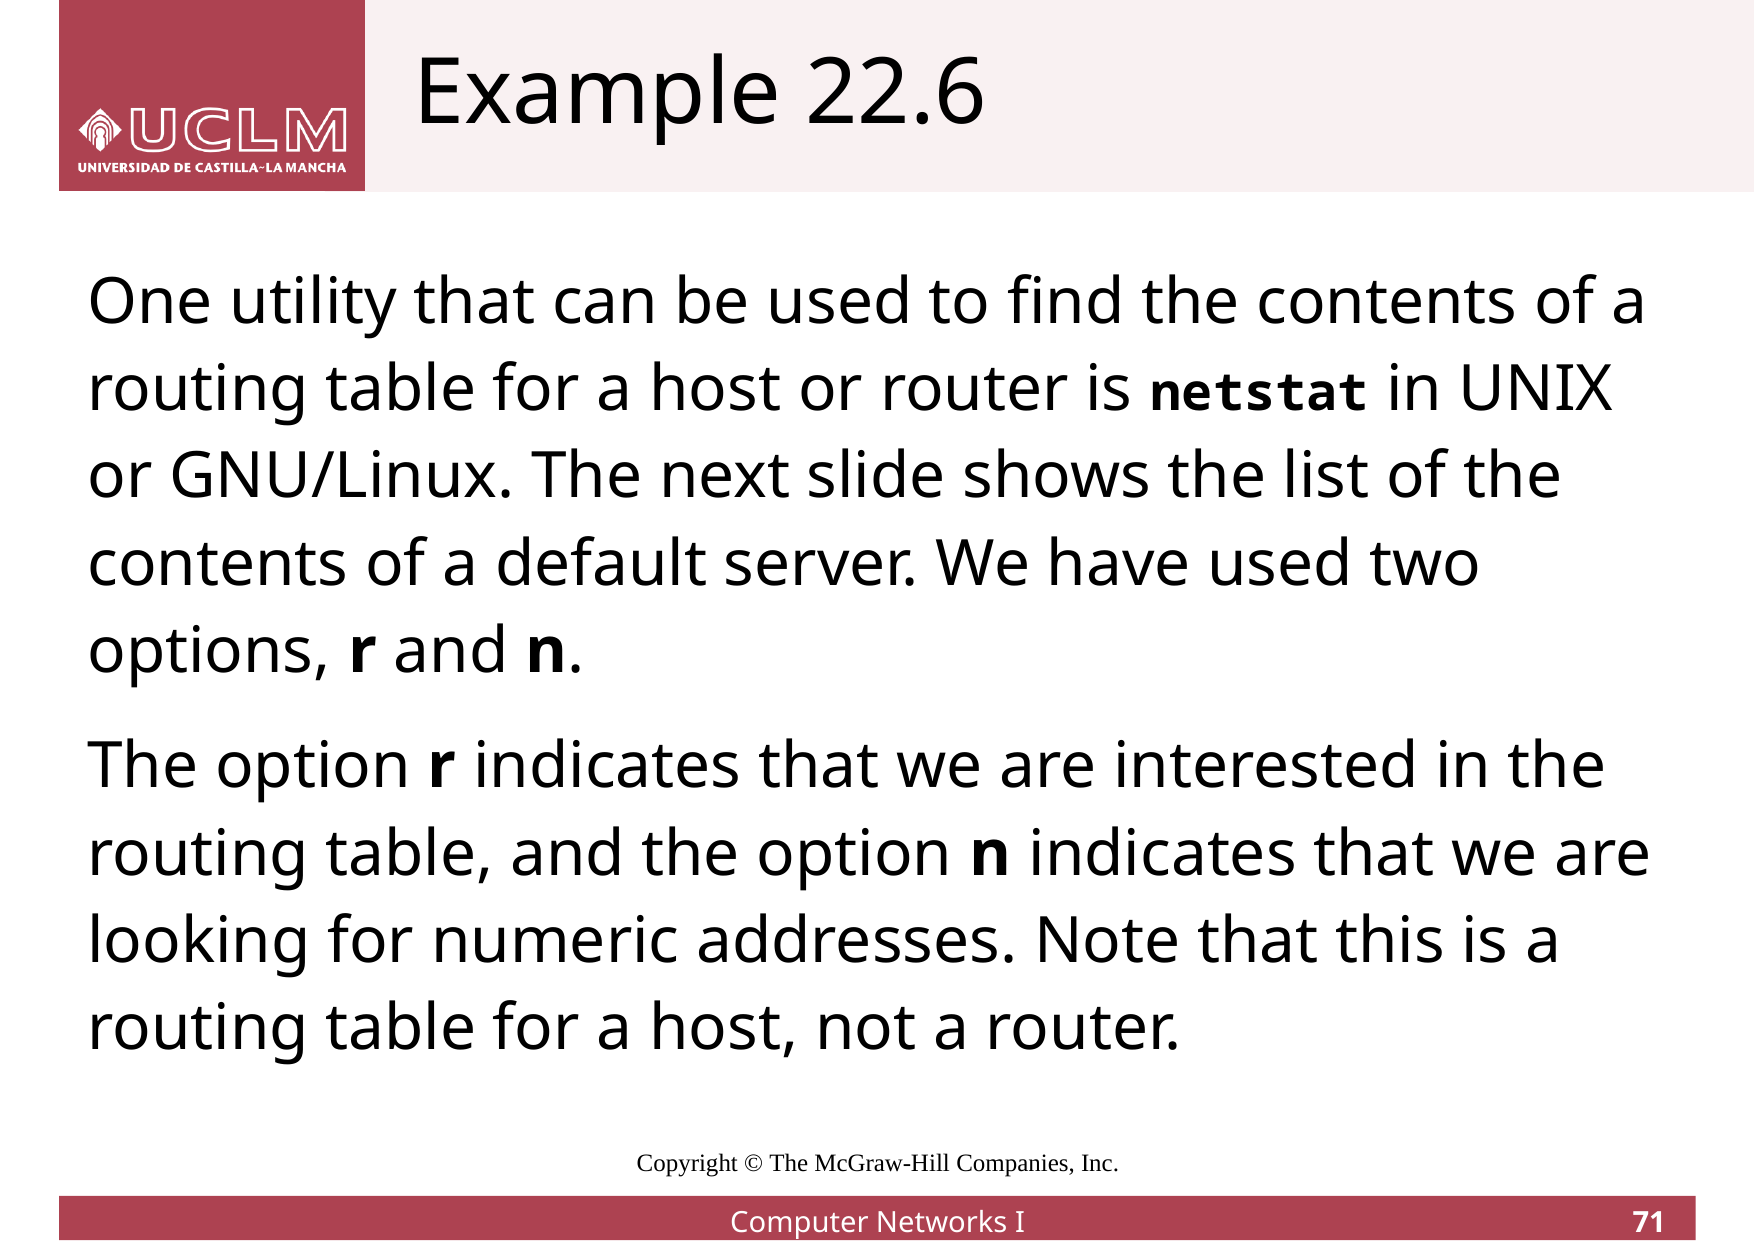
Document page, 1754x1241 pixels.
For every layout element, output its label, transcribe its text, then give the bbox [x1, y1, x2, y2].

text_box Copyright © The McGraw-Hill Companies, Inc. [478, 1136, 1276, 1184]
text_box [14, 206, 1725, 996]
title Example 22.6 [413, 0, 1667, 198]
list One utility that can be used to find the contents of a routing table for a host or router is netstat in UNIX or GNU/Linux. The next slide shows the list of the contents of a default server. We have used two options, r and n. The option r indicates that we are interested in the routing table, and the option n indicates that we are looking for numeric addresses. Note that this is a routing table for a host, not a router. [87, 254, 1667, 1074]
picture [59, 0, 365, 191]
